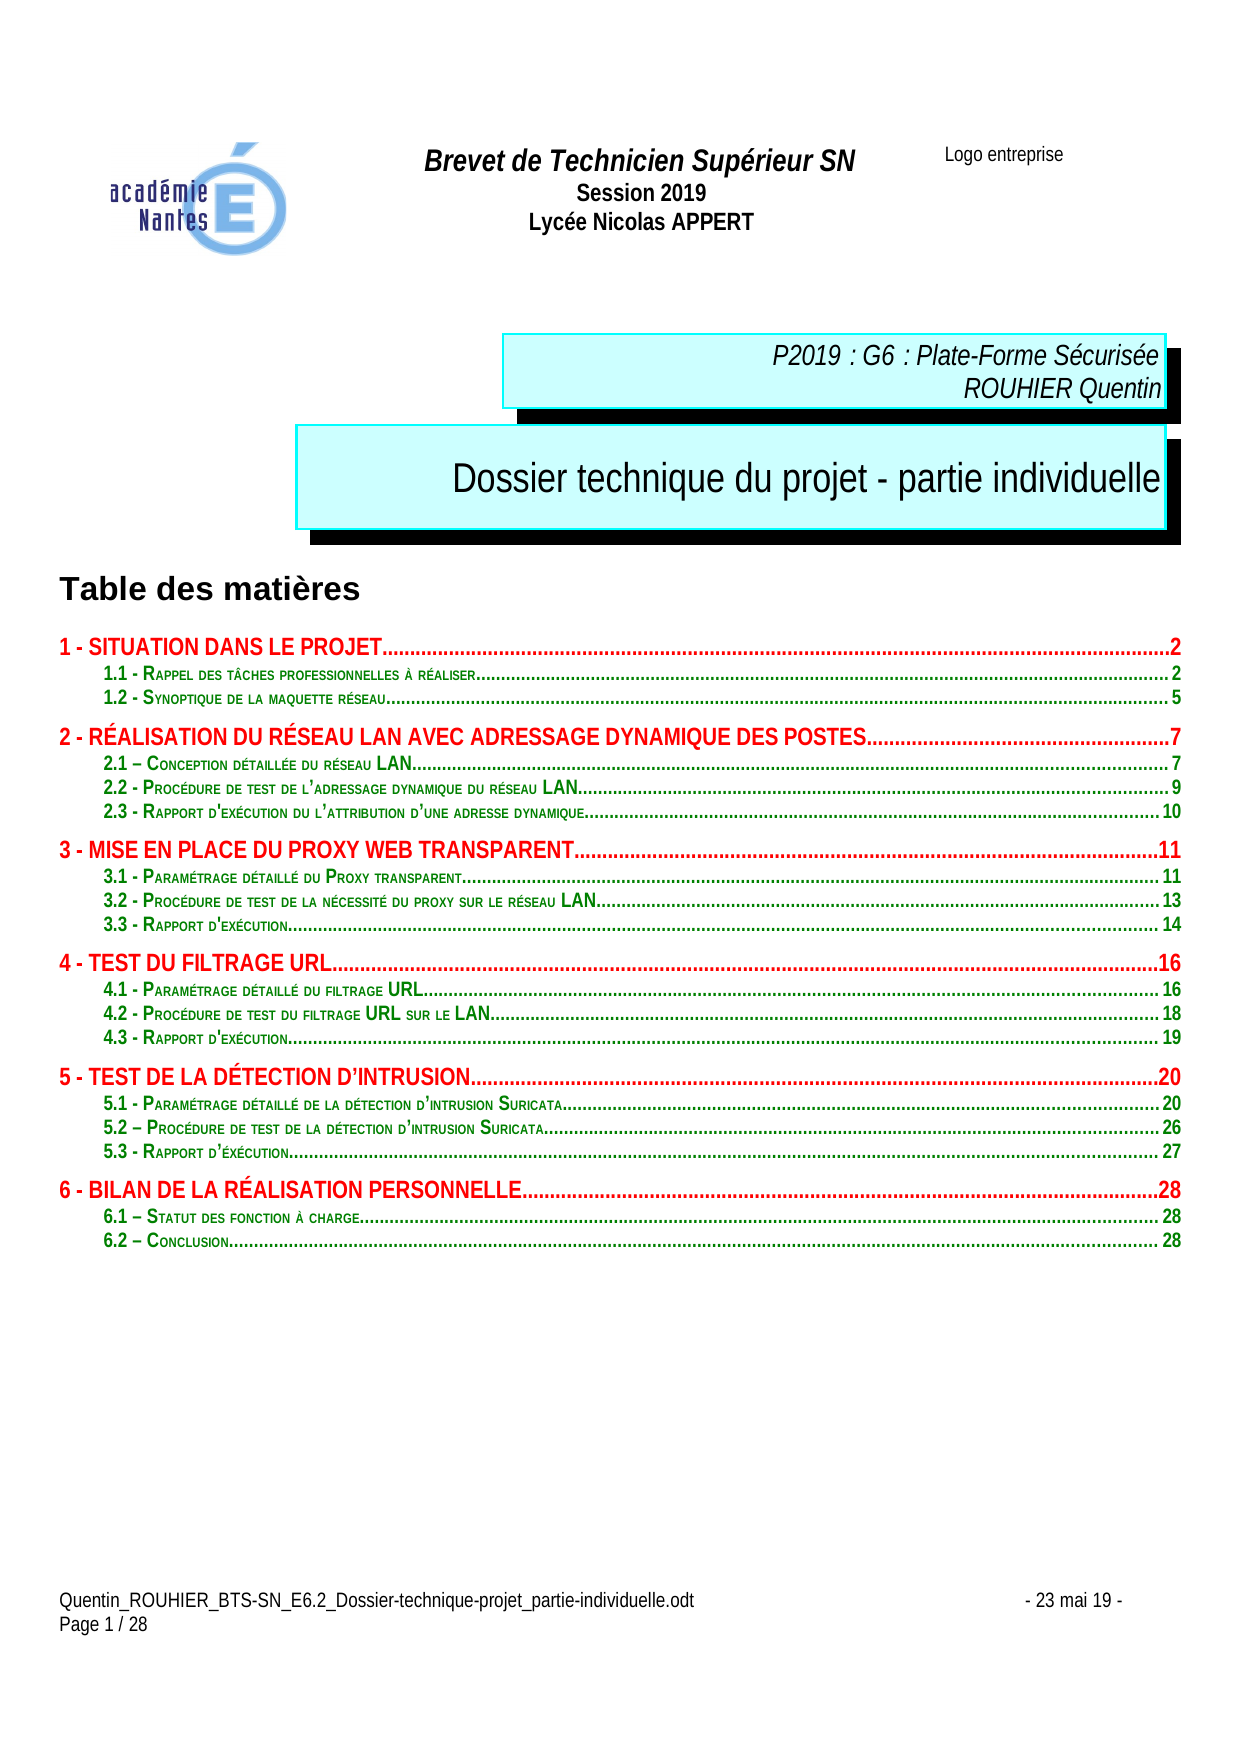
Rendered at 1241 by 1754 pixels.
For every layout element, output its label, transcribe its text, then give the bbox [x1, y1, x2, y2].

text P2019 : G6 : Plate-Forme Sécurisée [504, 335, 1164, 366]
text 2.3 - Rapport d'exécution du l’attribution d’une adresse dynamique 10 [103, 798, 1181, 822]
text 3.1 - Paramétrage détaillé du Proxy transparent 11 [103, 864, 1181, 888]
text 6.2 – Conclusion 28 [103, 1228, 1181, 1252]
text 1 - Situation dans le projet 2 [59, 632, 1181, 661]
text 2.2 - Procédure de test de l’adressage dynamique du réseau LAN 9 [103, 774, 1181, 798]
text 4.3 - Rapport d'exécution 19 [103, 1025, 1181, 1049]
text 5.3 - Rapport d’éxécution 27 [103, 1138, 1181, 1162]
subtitle Table des matières [59, 570, 1181, 607]
text 3.2 - Procédure de test de la nécessité du proxy sur le réseau LAN 13 [103, 888, 1181, 912]
text ROUHIER Quentin [504, 366, 1164, 407]
text 5.2 – Procédure de test de la détection d’intrusion Suricata 26 [103, 1114, 1181, 1138]
text 1.2 - Synoptique de la maquette réseau 5 [103, 685, 1181, 709]
text 6.1 – Statut des fonction à charge 28 [103, 1204, 1181, 1228]
text 4 - Test du filtrage URL 16 [59, 948, 1181, 977]
picture [110, 142, 287, 256]
text 2 - Réalisation du réseau LAN avec adressage dynamique des postes 7 [59, 722, 1181, 751]
text 5 - Test de la détection d’intrusion 20 [59, 1062, 1181, 1091]
text 4.1 - Paramétrage détaillé du filtrage URL 16 [103, 977, 1181, 1001]
text Dossier technique du projet - partie individuelle [298, 448, 1164, 496]
text 1.1 - Rappel des tâches professionnelles à réaliser 2 [103, 661, 1181, 685]
text 6 - Bilan de la réalisation personnelle 28 [59, 1175, 1181, 1204]
text 2.1 – Conception détaillée du réseau LAN 7 [103, 751, 1181, 774]
text 4.2 - Procédure de test du filtrage URL sur le LAN 18 [103, 1001, 1181, 1025]
text 3.3 - Rapport d'exécution 14 [103, 912, 1181, 936]
text 5.1 - Paramétrage détaillé de la détection d’intrusion Suricata 20 [103, 1091, 1181, 1114]
text 3 - Mise en place du Proxy Web transparent 11 [59, 835, 1181, 864]
